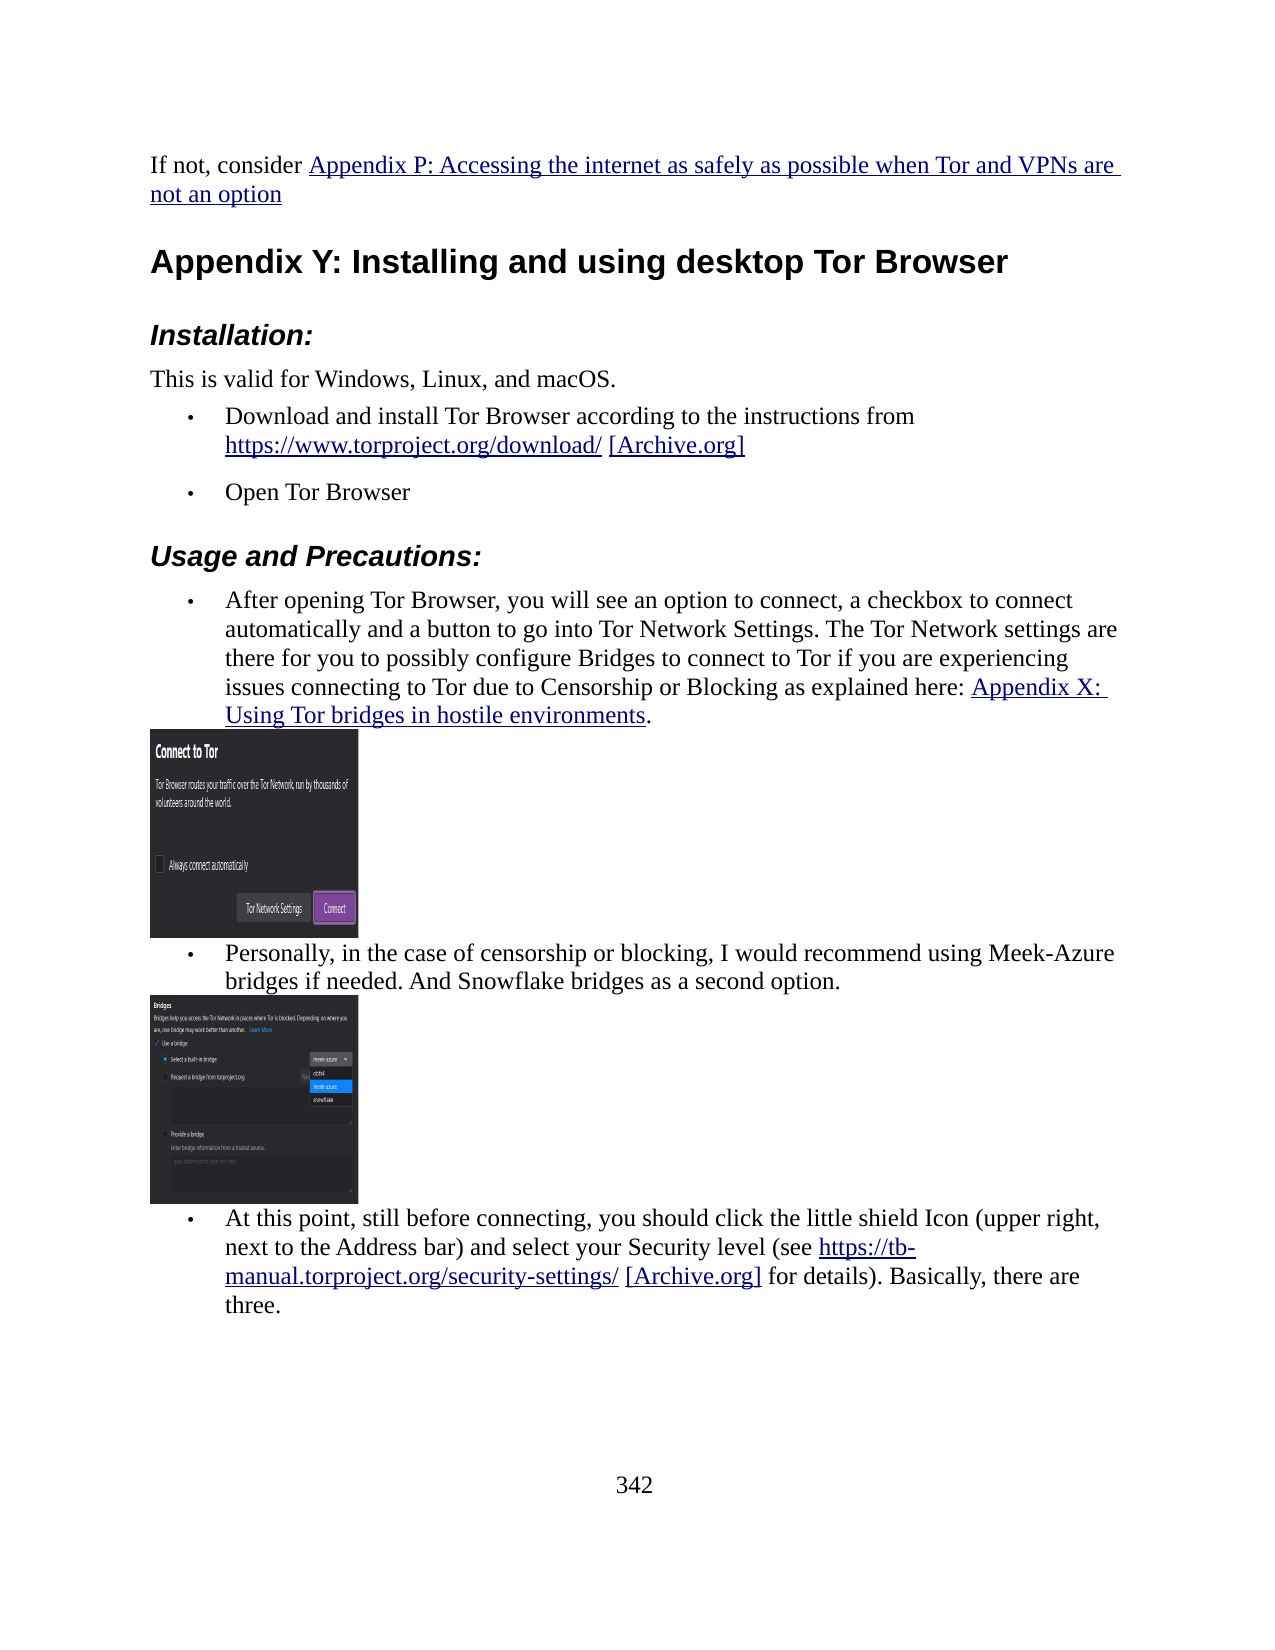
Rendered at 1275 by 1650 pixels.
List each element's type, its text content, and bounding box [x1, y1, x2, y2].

subtitle Installation: [150, 318, 1125, 351]
text If not, consider Appendix P: Accessing the internet as safely as possible when Tor and VPNs are not an option [150, 150, 1125, 207]
list Open Tor Browser [187, 477, 1125, 506]
subtitle Appendix Y: Installing and using desktop Tor Browser [150, 241, 1125, 280]
list Personally, in the case of censorship or blocking, I would recommend using Meek-Azure bridges if needed. And Snowflake bridges as a second option. [187, 938, 1125, 995]
list After opening Tor Browser, you will see an option to connect, a checkbox to connect automatically and a button to go into Tor Network Settings. The Tor Network settings are there for you to possibly configure Bridges to connect to Tor if you are experiencing issues connecting to Tor due to Censorship or Blocking as explained here: Appendix X: Using Tor bridges in hostile environments. [187, 586, 1125, 729]
list Download and install Tor Browser according to the instructions from https://www.torproject.org/download/ [Archive.org] [187, 401, 1125, 459]
picture [150, 729, 359, 938]
subtitle Usage and Precautions: [150, 539, 1125, 573]
text This is valid for Windows, Linux, and macOS. [150, 364, 1125, 392]
list At this point, still before connecting, you should click the little shield Icon (upper right, next to the Address bar) and select your Security level (see https://tb-manual.torproject.org/security-settings/ [Archive.org] for details). Basically, there are three. [187, 1203, 1125, 1318]
picture [150, 995, 359, 1204]
